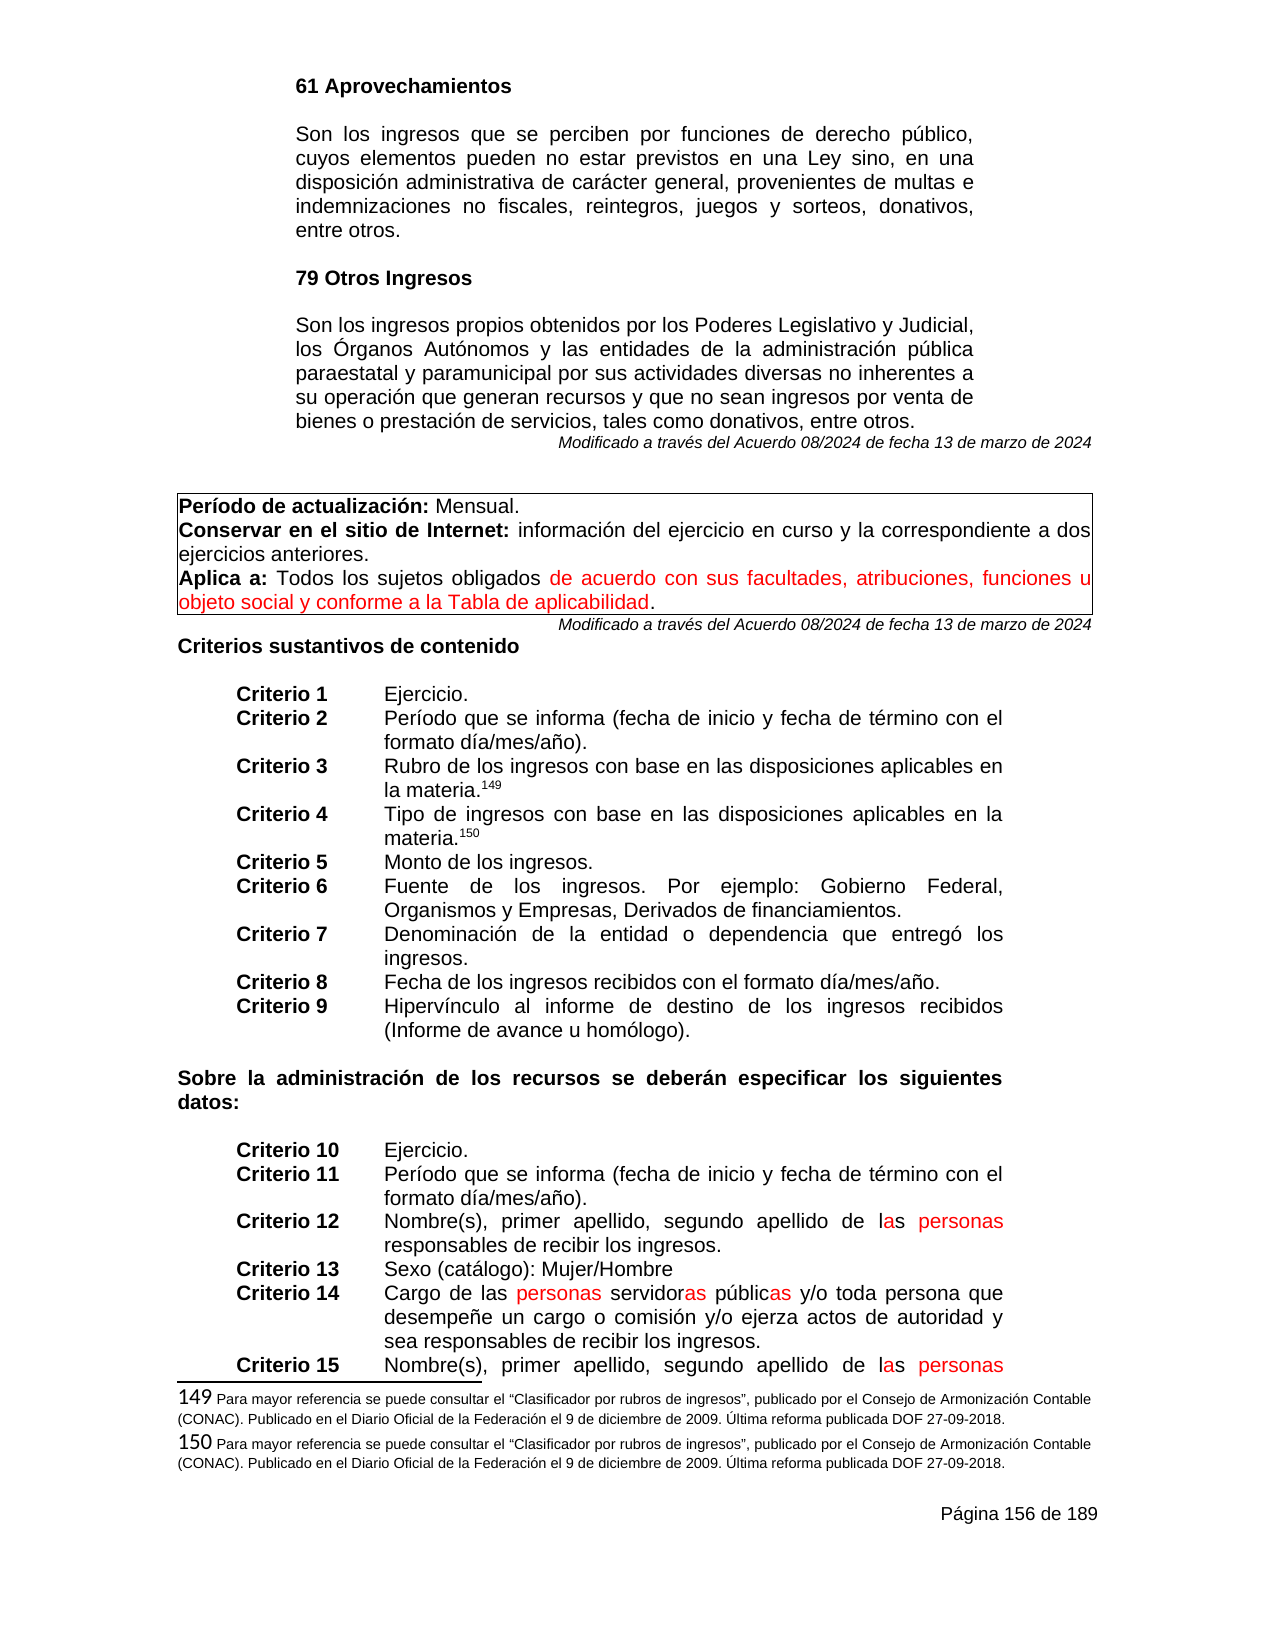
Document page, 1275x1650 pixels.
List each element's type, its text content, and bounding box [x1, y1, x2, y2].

text Criterio 12 Nombre(s), primer apellido, segundo apellido de las personas responsables de recibir los ingresos. [236, 1209, 1004, 1257]
text Criterio 8 Fecha de los ingresos recibidos con el formato día/mes/año. [236, 970, 1004, 994]
text Criterio 6 Fuente de los ingresos. Por ejemplo: Gobierno Federal, Organismos y Empresas, Derivados de financiamientos. [236, 874, 1004, 922]
text Criterio 15 Nombre(s), primer apellido, segundo apellido de las personas [236, 1353, 1004, 1377]
text Criterio 10 Ejercicio. [236, 1137, 1004, 1161]
text Período de actualización: Mensual. [178, 494, 1092, 517]
text Criterio 14 Cargo de las personas servidoras públicas y/o toda persona que desempeñe un cargo o comisión y/o ejerza actos de autoridad y sea responsables de recibir los ingresos. [236, 1281, 1004, 1353]
text Son los ingresos propios obtenidos por los Poderes Legislativo y Judicial, los Órganos Autónomos y las entidades de la administración pública paraestatal y paramunicipal por sus actividades diversas no inherentes a su operación que generan recursos y que no sean ingresos por venta de bienes o prestación de servicios, tales como donativos, entre otros. [295, 313, 974, 433]
text Aplica a: Todos los sujetos obligados de acuerdo con sus facultades, atribuciones, funciones u objeto social y conforme a la Tabla de aplicabilidad. [178, 565, 1092, 614]
text 79 Otros Ingresos [295, 265, 974, 289]
text Son los ingresos que se perciben por funciones de derecho público, cuyos elementos pueden no estar previstos en una Ley sino, en una disposición administrativa de carácter general, provenientes de multas e indemnizaciones no fiscales, reintegros, juegos y sorteos, donativos, entre otros. [295, 122, 974, 241]
text Criterio 5 Monto de los ingresos. [236, 850, 1004, 874]
text 61 Aprovechamientos [295, 74, 974, 98]
text Criterio 3 Rubro de los ingresos con base en las disposiciones aplicables en la materia. [236, 754, 1004, 802]
text Criterio 2 Período que se informa (fecha de inicio y fecha de término con el formato día/mes/año). [236, 706, 1004, 754]
text Criterio 1 Ejercicio. [236, 682, 1004, 706]
text Modificado a través del Acuerdo 08/2024 de fecha 13 de marzo de 2024 [177, 433, 1098, 452]
text Criterios sustantivos de contenido [177, 634, 1009, 658]
text Criterio 9 Hipervínculo al informe de destino de los ingresos recibidos (Informe de avance u homólogo). [236, 994, 1004, 1042]
text Criterio 7 Denominación de la entidad o dependencia que entregó los ingresos. [236, 922, 1004, 970]
text Conservar en el sitio de Internet: información del ejercicio en curso y la correspondiente a dos ejercicios anteriores. [178, 517, 1092, 565]
text Sobre la administración de los recursos se deberán especificar los siguientes datos: [177, 1066, 1004, 1113]
text Modificado a través del Acuerdo 08/2024 de fecha 13 de marzo de 2024 [177, 615, 1098, 634]
text Criterio 13 Sexo (catálogo): Mujer/Hombre [236, 1257, 1004, 1281]
text Para mayor referencia se puede consultar el “Clasificador por rubros de ingresos”, publicado por el Consejo de Armonización Contable (CONAC). Publicado en el Diario Oficial de la Federación el 9 de diciembre de 2009. Última reforma publicada DOF 27-09-2018. [177, 1382, 1094, 1427]
text Criterio 4 Tipo de ingresos con base en las disposiciones aplicables en la materia. [236, 802, 1004, 850]
text Criterio 11 Período que se informa (fecha de inicio y fecha de término con el formato día/mes/año). [236, 1161, 1004, 1209]
text Para mayor referencia se puede consultar el “Clasificador por rubros de ingresos”, publicado por el Consejo de Armonización Contable (CONAC). Publicado en el Diario Oficial de la Federación el 9 de diciembre de 2009. Última reforma publicada DOF 27-09-2018. [177, 1427, 1094, 1472]
